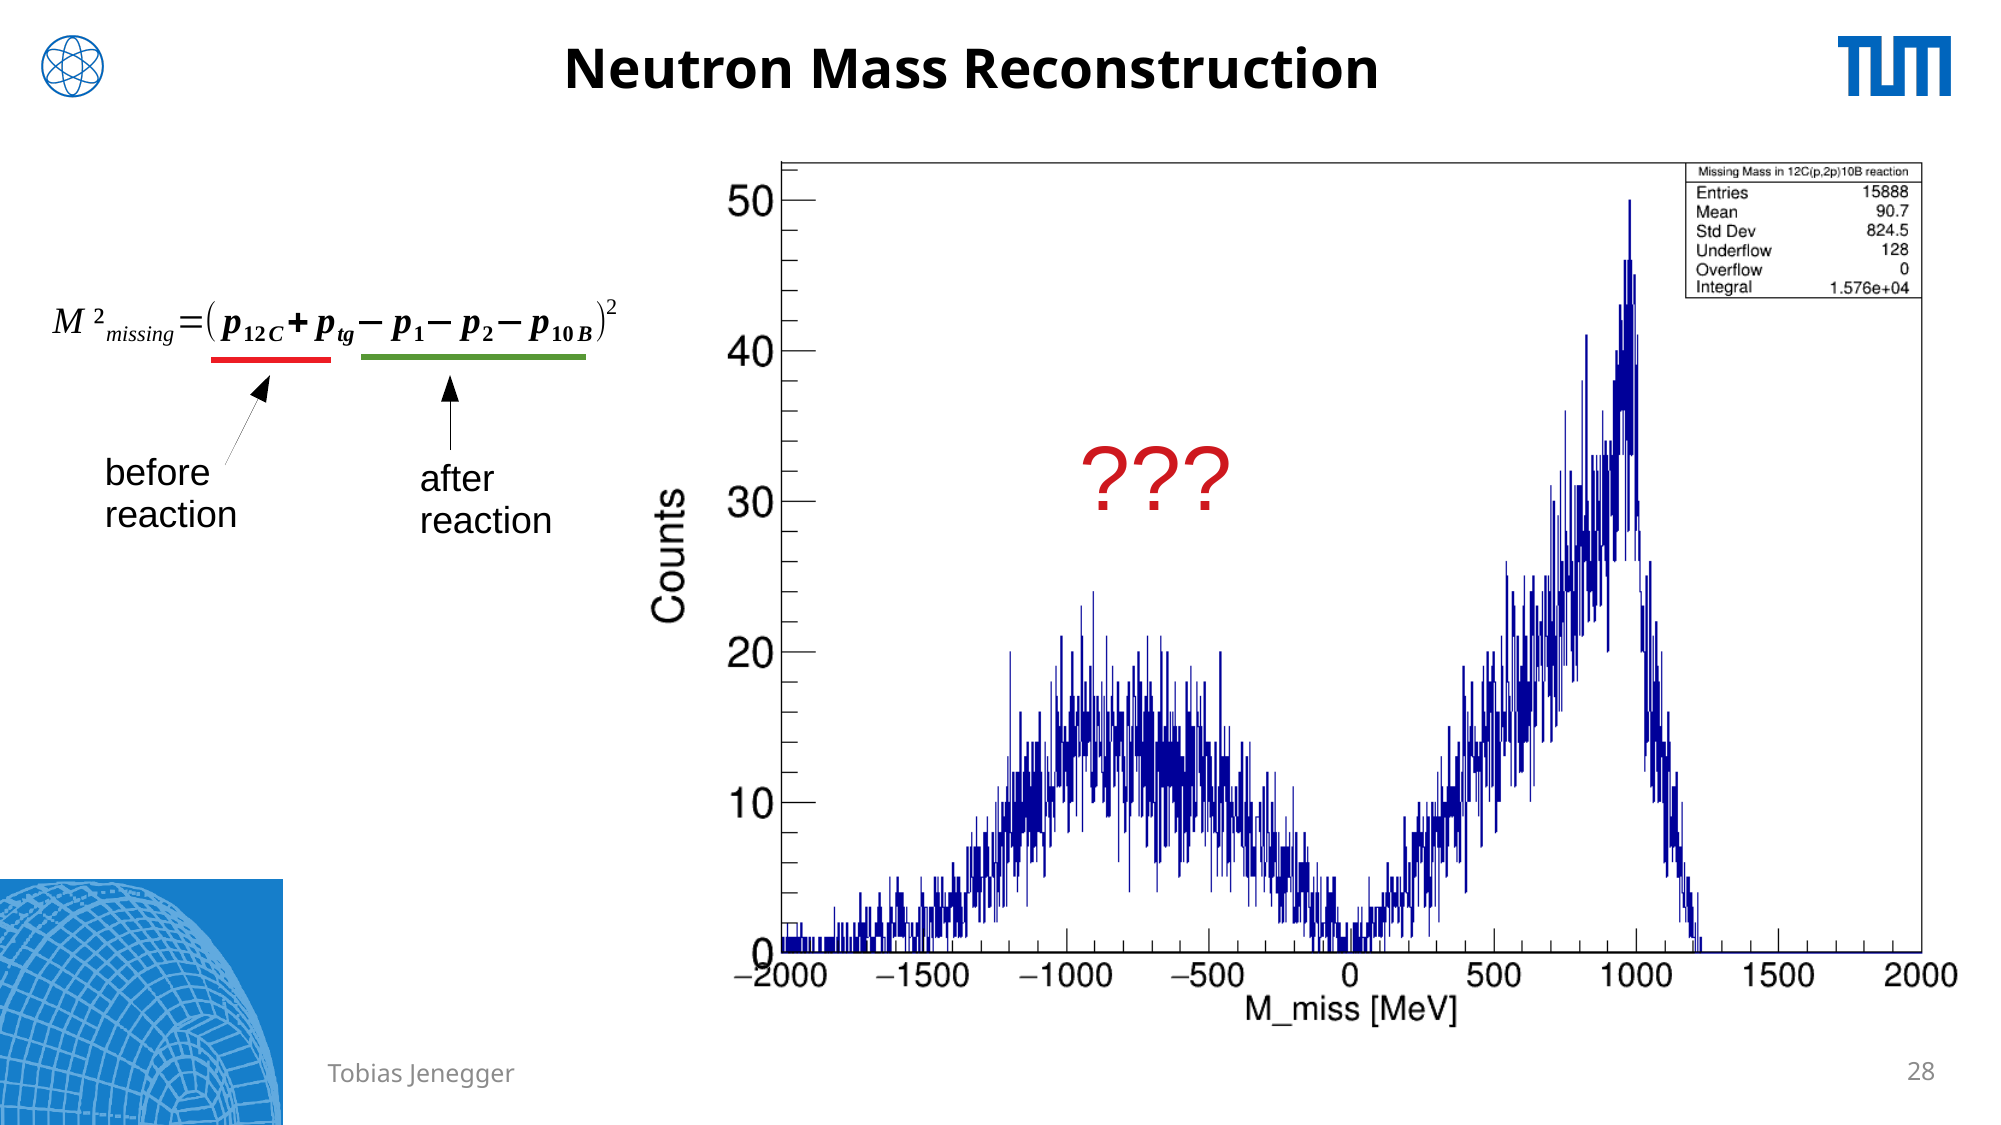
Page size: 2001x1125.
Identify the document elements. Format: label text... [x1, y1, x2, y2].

picture [648, 144, 1966, 1036]
text_box ??? [1065, 420, 1516, 538]
picture [1838, 36, 1951, 96]
chart [45, 294, 624, 347]
title Neutron Mass Reconstruction [137, 32, 1809, 109]
text_box after reaction [405, 450, 649, 549]
slide_number [1500, 1042, 1951, 1103]
slide_number Tobias Jenegger [312, 1042, 588, 1103]
text_box before reaction [90, 444, 316, 586]
picture [36, 30, 108, 101]
picture [0, 879, 283, 1125]
